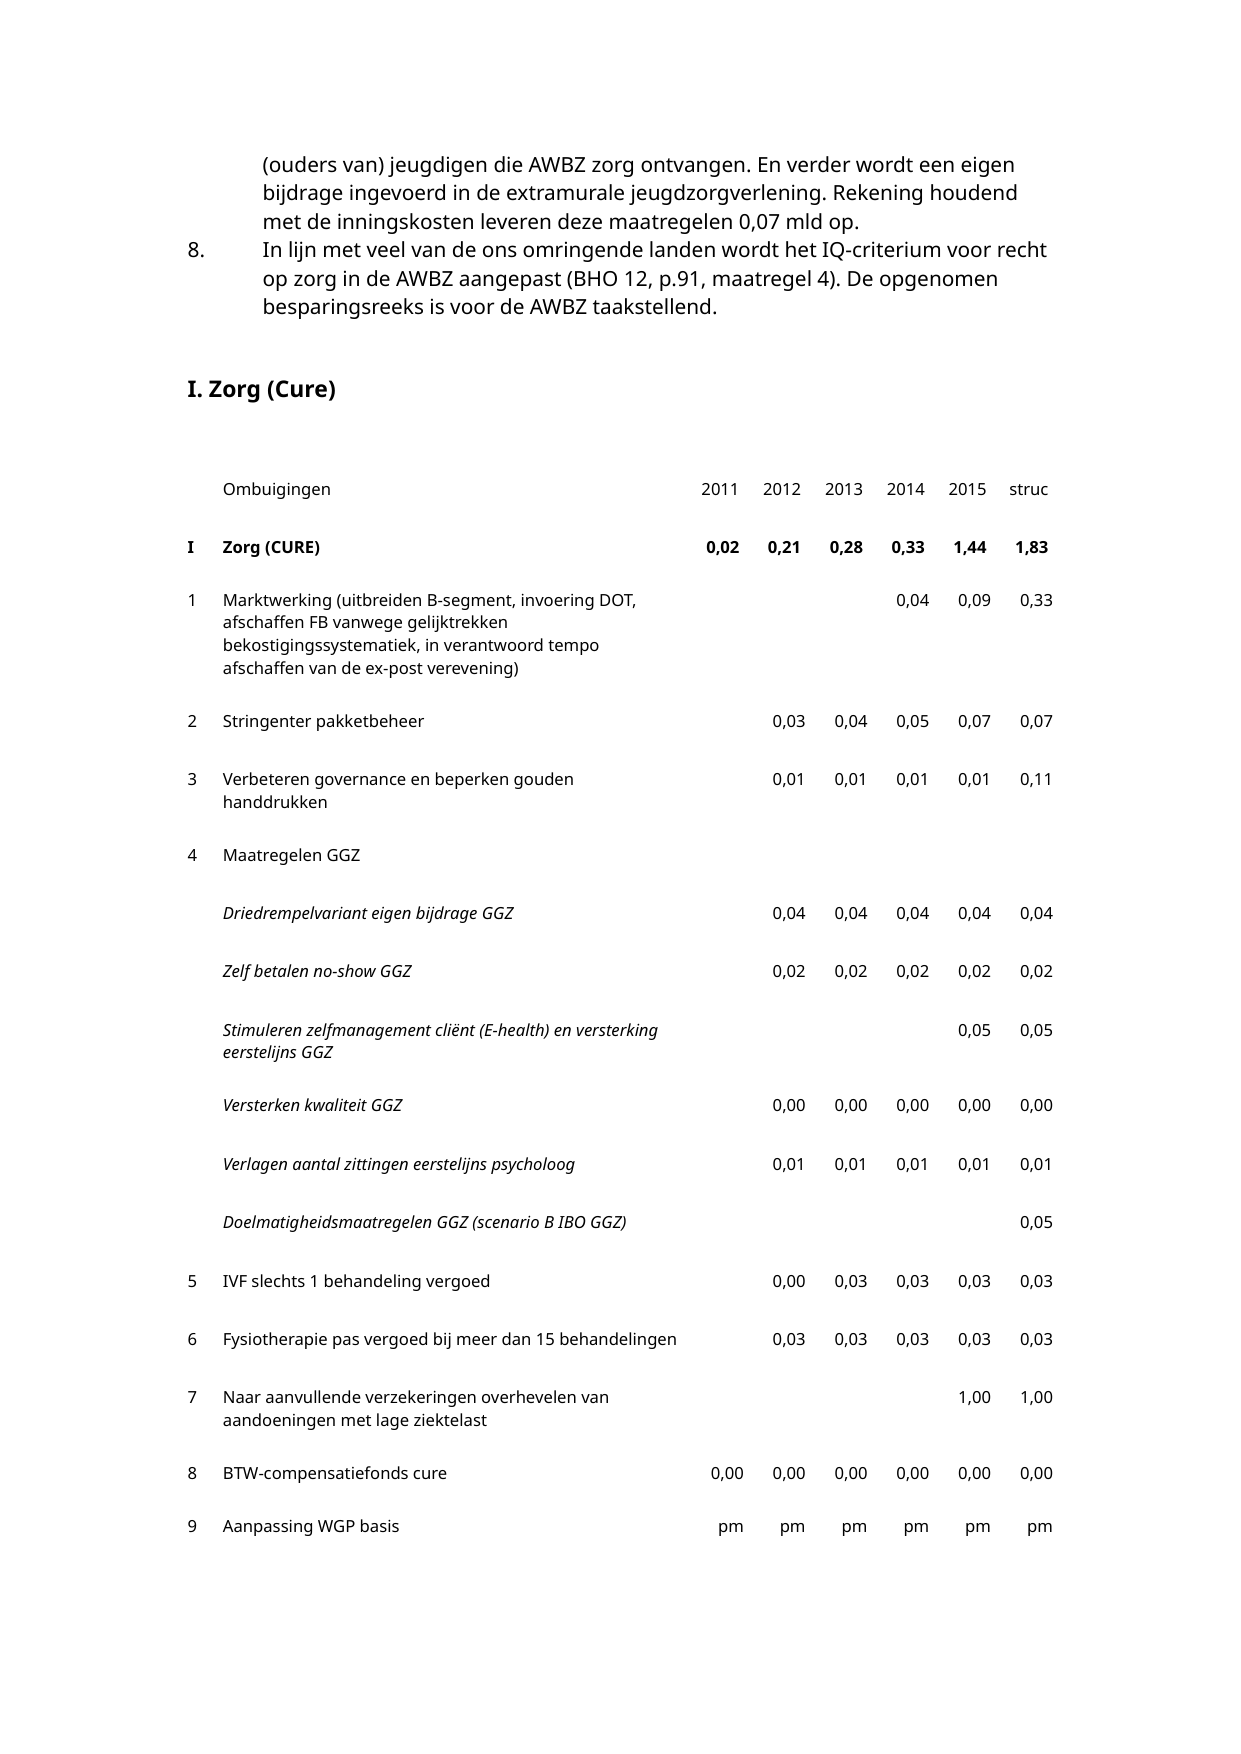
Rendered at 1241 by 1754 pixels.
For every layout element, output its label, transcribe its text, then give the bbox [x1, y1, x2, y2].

table_cell [682, 843, 743, 902]
table_cell [929, 843, 991, 902]
table_cell 0,00 [867, 1094, 929, 1152]
table_cell Driedrempelvariant eigen bijdrage GGZ [223, 902, 682, 960]
table_cell [991, 843, 1053, 902]
table_cell [682, 1094, 743, 1152]
list In lijn met veel van de ons omringende landen wordt het IQ-criterium voor recht op zorg in de AWBZ aangepast (BHO 12, p.91, maatregel 4). De opgenomen besparingsreeks is voor de AWBZ taakstellend. [187, 235, 1053, 321]
table_cell [867, 1386, 929, 1461]
table_cell 0,11 [991, 768, 1053, 843]
table_cell Versterken kwaliteit GGZ [223, 1094, 682, 1152]
table_cell 0,00 [682, 1461, 743, 1514]
subtitle I. Zorg (Cure) [187, 373, 1053, 404]
table_cell 0,09 [929, 589, 991, 709]
table_cell pm [929, 1514, 991, 1567]
table_cell [867, 1211, 929, 1269]
table_cell pm [682, 1514, 743, 1567]
table_cell [682, 1386, 743, 1461]
table_cell 0,05 [991, 1211, 1053, 1269]
table_cell 0,00 [744, 1269, 805, 1328]
table_cell 0,04 [805, 709, 867, 768]
table_cell Stringenter pakketbeheer [223, 709, 682, 768]
table_cell 0,04 [805, 902, 867, 960]
table_cell [682, 960, 743, 1018]
table_cell 7 [188, 1386, 223, 1461]
table_cell 0,05 [991, 1019, 1053, 1094]
table_header struc [991, 477, 1053, 536]
table_cell 0,00 [867, 1461, 929, 1514]
table_header 2014 [867, 477, 929, 536]
table_cell [929, 1211, 991, 1269]
table_cell 0,00 [744, 1094, 805, 1152]
table_cell [682, 1328, 743, 1386]
table_cell [188, 1094, 223, 1152]
table_header 2011 [682, 477, 743, 536]
table_cell 0,03 [805, 1269, 867, 1328]
table_cell 0,00 [744, 1461, 805, 1514]
table_cell 0,01 [744, 768, 805, 843]
table_cell 0,03 [867, 1269, 929, 1328]
table_cell 0,00 [929, 1461, 991, 1514]
table_cell 0,00 [805, 1461, 867, 1514]
table_cell pm [744, 1514, 805, 1567]
table_cell 1,00 [929, 1386, 991, 1461]
table_cell [682, 1211, 743, 1269]
table_cell [682, 902, 743, 960]
table_cell 0,04 [744, 902, 805, 960]
table_cell Marktwerking (uitbreiden B-segment, invoering DOT, afschaffen FB vanwege gelijktrekken bekostigingssystematiek, in verantwoord tempo afschaffen van de ex-post verevening) [223, 589, 682, 709]
table_cell 0,02 [929, 960, 991, 1018]
table_cell pm [805, 1514, 867, 1567]
table_cell 3 [188, 768, 223, 843]
table_cell I [188, 536, 223, 588]
table_cell [805, 589, 867, 709]
table_cell Verlagen aantal zittingen eerstelijns psycholoog [223, 1152, 682, 1211]
table_cell Fysiotherapie pas vergoed bij meer dan 15 behandelingen [223, 1328, 682, 1386]
table_cell BTW-compensatiefonds cure [223, 1461, 682, 1514]
table_cell 0,03 [991, 1328, 1053, 1386]
table_cell [188, 902, 223, 960]
table_cell 0,33 [991, 589, 1053, 709]
table_cell 0,04 [991, 902, 1053, 960]
table_cell 1,44 [929, 536, 991, 588]
table_cell 1,83 [991, 536, 1053, 588]
table_cell 0,04 [867, 902, 929, 960]
table_cell [188, 1019, 223, 1094]
table_cell 0,28 [805, 536, 867, 588]
table_cell 0,01 [805, 768, 867, 843]
table_cell 0,07 [991, 709, 1053, 768]
table_cell 5 [188, 1269, 223, 1328]
table_cell 0,01 [929, 768, 991, 843]
table_cell 0,07 [929, 709, 991, 768]
table_cell Doelmatigheidsmaatregelen GGZ (scenario B IBO GGZ) [223, 1211, 682, 1269]
table_cell 0,05 [929, 1019, 991, 1094]
table_cell [744, 843, 805, 902]
table_cell Maatregelen GGZ [223, 843, 682, 902]
table_cell [682, 589, 743, 709]
table_cell 0,03 [929, 1269, 991, 1328]
table_cell 0,01 [929, 1152, 991, 1211]
table_cell [744, 1211, 805, 1269]
table_cell [682, 1019, 743, 1094]
table_cell 0,00 [991, 1094, 1053, 1152]
table_cell 0,00 [929, 1094, 991, 1152]
table_cell [682, 1269, 743, 1328]
table_cell [744, 1019, 805, 1094]
table_cell 2 [188, 709, 223, 768]
table_cell 0,02 [991, 960, 1053, 1018]
table_cell [682, 768, 743, 843]
table_cell [744, 589, 805, 709]
table_cell 0,00 [805, 1094, 867, 1152]
list (ouders van) jeugdigen die AWBZ zorg ontvangen. En verder wordt een eigen bijdrage ingevoerd in de extramurale jeugdzorgverlening. Rekening houdend met de inningskosten leveren deze maatregelen 0,07 mld op. [187, 150, 1053, 235]
table_cell 0,02 [867, 960, 929, 1018]
table_cell [805, 1211, 867, 1269]
table_cell 0,03 [744, 1328, 805, 1386]
table_header 2013 [805, 477, 867, 536]
table_cell 1,00 [991, 1386, 1053, 1461]
table_cell 0,03 [744, 709, 805, 768]
table_cell pm [867, 1514, 929, 1567]
table_cell Naar aanvullende verzekeringen overhevelen van aandoeningen met lage ziektelast [223, 1386, 682, 1461]
table_cell Stimuleren zelfmanagement cliënt (E-health) en versterking eerstelijns GGZ [223, 1019, 682, 1094]
table_cell 0,03 [867, 1328, 929, 1386]
table_cell [867, 843, 929, 902]
table_cell [188, 1152, 223, 1211]
table_cell [805, 1386, 867, 1461]
table_cell 0,33 [867, 536, 929, 588]
table_cell 0,02 [744, 960, 805, 1018]
table_cell 9 [188, 1514, 223, 1567]
table_cell 0,05 [867, 709, 929, 768]
table_cell 0,01 [744, 1152, 805, 1211]
table_cell 0,02 [805, 960, 867, 1018]
table_cell 0,01 [805, 1152, 867, 1211]
table_cell 0,03 [929, 1328, 991, 1386]
table_cell 8 [188, 1461, 223, 1514]
table_cell 0,01 [991, 1152, 1053, 1211]
table_cell 0,01 [867, 1152, 929, 1211]
table_cell [682, 1152, 743, 1211]
table_cell pm [991, 1514, 1053, 1567]
table_header Ombuigingen [223, 477, 682, 536]
table_cell 6 [188, 1328, 223, 1386]
table_header 2012 [744, 477, 805, 536]
table_cell [805, 1019, 867, 1094]
table_cell Zorg (CURE) [223, 536, 682, 588]
table_header [188, 477, 223, 536]
table_cell [188, 1211, 223, 1269]
table_cell 1 [188, 589, 223, 709]
table_header 2015 [929, 477, 991, 536]
table_cell 0,04 [929, 902, 991, 960]
table_cell [805, 843, 867, 902]
table_cell 4 [188, 843, 223, 902]
table_cell 0,02 [682, 536, 743, 588]
table_cell 0,00 [991, 1461, 1053, 1514]
table_cell Zelf betalen no-show GGZ [223, 960, 682, 1018]
table_cell Verbeteren governance en beperken gouden handdrukken [223, 768, 682, 843]
table_cell 0,01 [867, 768, 929, 843]
table_cell [188, 960, 223, 1018]
table_cell Aanpassing WGP basis [223, 1514, 682, 1567]
table_cell IVF slechts 1 behandeling vergoed [223, 1269, 682, 1328]
table_cell 0,21 [744, 536, 805, 588]
table_cell [744, 1386, 805, 1461]
table_cell 0,03 [805, 1328, 867, 1386]
table_cell 0,04 [867, 589, 929, 709]
table_cell [867, 1019, 929, 1094]
table_cell 0,03 [991, 1269, 1053, 1328]
table_cell [682, 709, 743, 768]
